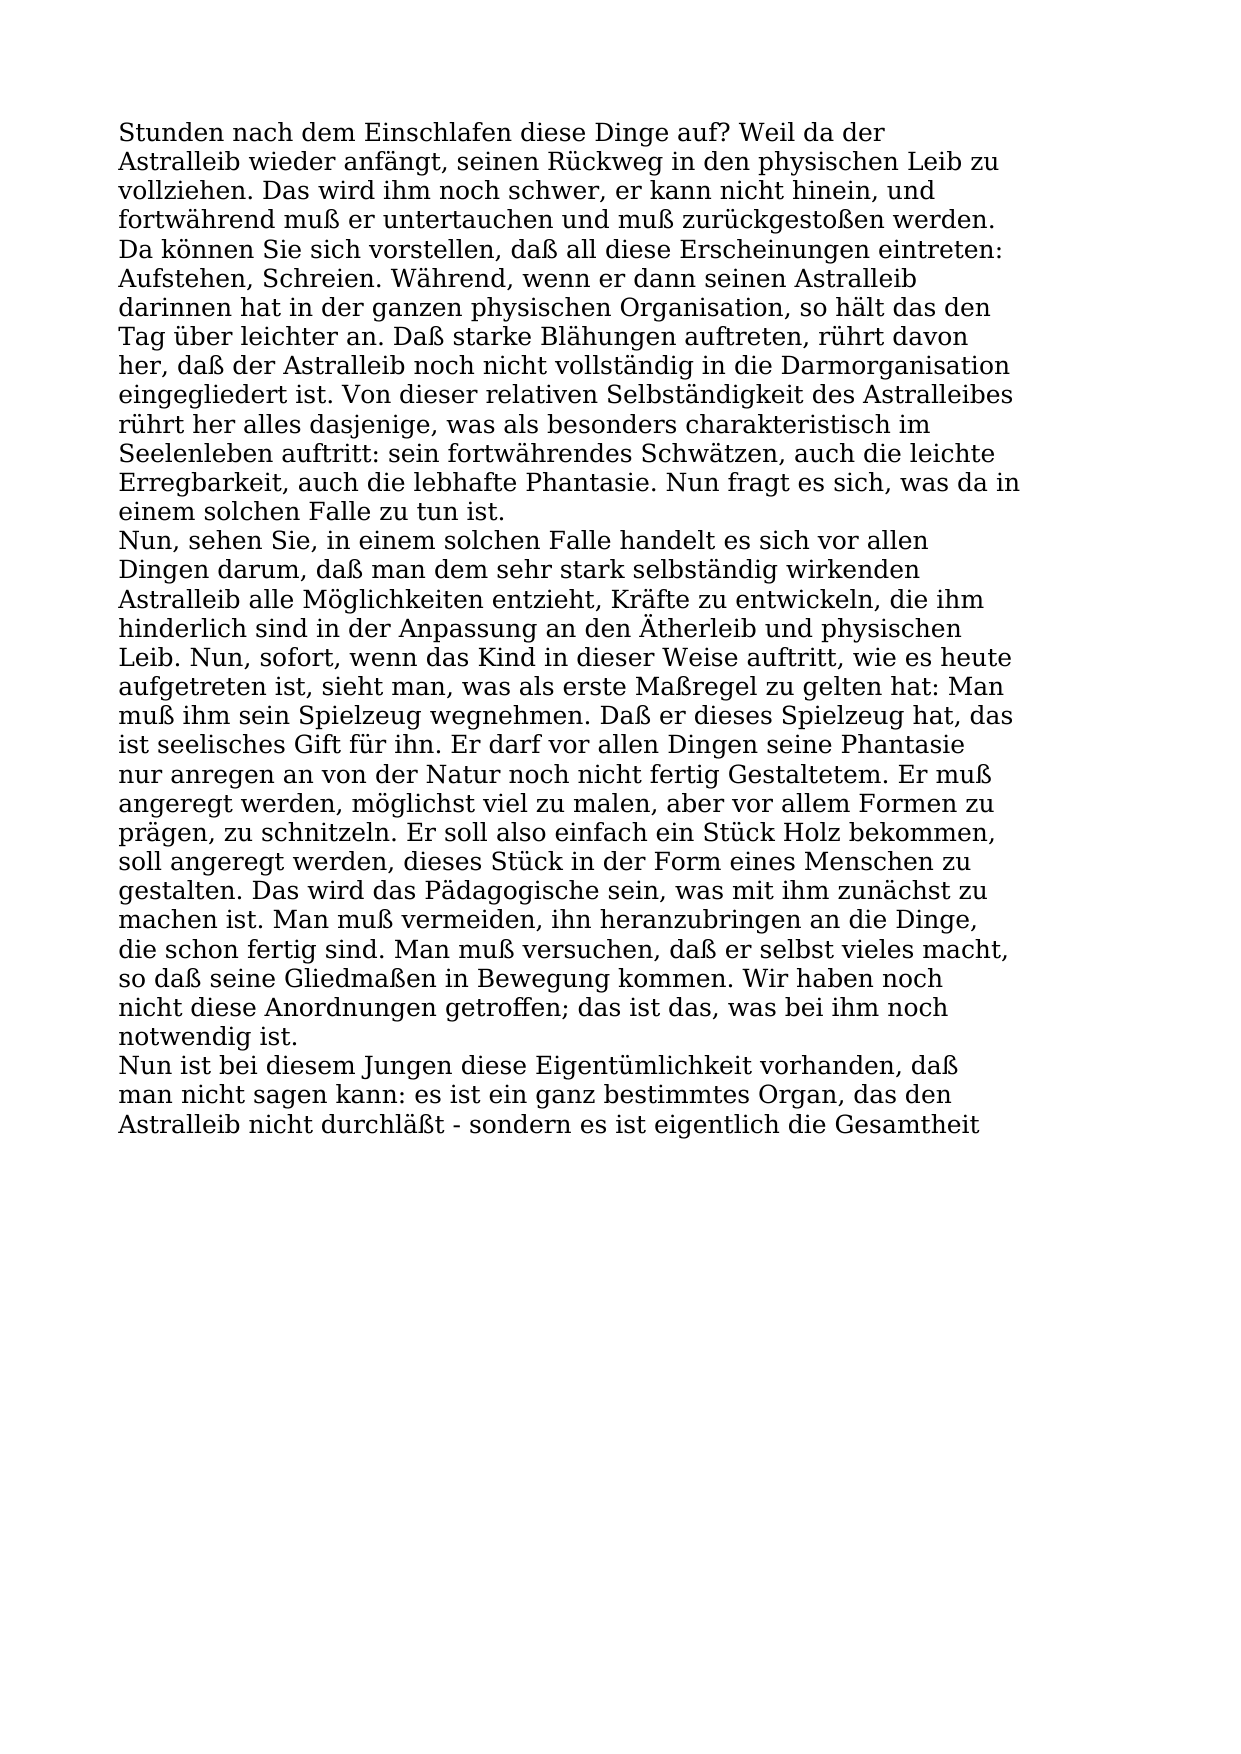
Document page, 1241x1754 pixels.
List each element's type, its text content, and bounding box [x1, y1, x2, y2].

text rührt her alles dasjenige, was als besonders charakteristisch im [118, 410, 1122, 439]
text Erregbarkeit, auch die lebhafte Phantasie. Nun fragt es sich, was da in [118, 468, 1122, 497]
text her, daß der Astralleib noch nicht vollständig in die Darmorganisation [118, 351, 1122, 381]
text Stunden nach dem Einschlafen diese Dinge auf? Weil da der [118, 118, 1122, 147]
text ist seelisches Gift für ihn. Er darf vor allen Dingen seine Phantasie [118, 731, 1122, 760]
text Astralleib alle Möglichkeiten entzieht, Kräfte zu entwickeln, die ihm [118, 585, 1122, 614]
text eingegliedert ist. Von dieser relativen Selbständigkeit des Astralleibes [118, 381, 1122, 410]
text man nicht sagen kann: es ist ein ganz bestimmtes Organ, das den [118, 1081, 1122, 1110]
text aufgetreten ist, sieht man, was als erste Maßregel zu gelten hat: Man [118, 672, 1122, 701]
text vollziehen. Das wird ihm noch schwer, er kann nicht hinein, und [118, 176, 1122, 206]
text Nun ist bei diesem Jungen diese Eigentümlichkeit vorhanden, daß [118, 1051, 1122, 1081]
text Leib. Nun, sofort, wenn das Kind in dieser Weise auftritt, wie es heute [118, 643, 1122, 672]
text Da können Sie sich vorstellen, daß all diese Erscheinungen eintreten: [118, 235, 1122, 264]
text Astralleib nicht durchläßt - sondern es ist eigentlich die Gesamtheit [118, 1110, 1122, 1139]
text darinnen hat in der ganzen physischen Organisation, so hält das den [118, 293, 1122, 322]
text muß ihm sein Spielzeug wegnehmen. Daß er dieses Spielzeug hat, das [118, 701, 1122, 731]
text machen ist. Man muß vermeiden, ihn heranzubringen an die Dinge, [118, 906, 1122, 935]
text Seelenleben auftritt: sein fortwährendes Schwätzen, auch die leichte [118, 439, 1122, 468]
text soll angeregt werden, dieses Stück in der Form eines Menschen zu [118, 847, 1122, 876]
text notwendig ist. [118, 1022, 1122, 1051]
text Nun, sehen Sie, in einem solchen Falle handelt es sich vor allen [118, 526, 1122, 556]
text Astralleib wieder anfängt, seinen Rückweg in den physischen Leib zu [118, 147, 1122, 176]
text so daß seine Gliedmaßen in Bewegung kommen. Wir haben noch [118, 964, 1122, 993]
text die schon fertig sind. Man muß versuchen, daß er selbst vieles macht, [118, 935, 1122, 964]
text hinderlich sind in der Anpassung an den Ätherleib und physischen [118, 614, 1122, 643]
text angeregt werden, möglichst viel zu malen, aber vor allem Formen zu [118, 789, 1122, 818]
text nicht diese Anordnungen getroffen; das ist das, was bei ihm noch [118, 993, 1122, 1022]
text gestalten. Das wird das Pädagogische sein, was mit ihm zunächst zu [118, 876, 1122, 906]
text Dingen darum, daß man dem sehr stark selbständig wirkenden [118, 556, 1122, 585]
text fortwährend muß er untertauchen und muß zurückgestoßen werden. [118, 206, 1122, 235]
text Aufstehen, Schreien. Während, wenn er dann seinen Astralleib [118, 264, 1122, 293]
text prägen, zu schnitzeln. Er soll also einfach ein Stück Holz bekommen, [118, 818, 1122, 847]
text nur anregen an von der Natur noch nicht fertig Gestaltetem. Er muß [118, 760, 1122, 789]
text Tag über leichter an. Daß starke Blähungen auftreten, rührt davon [118, 322, 1122, 351]
text einem solchen Falle zu tun ist. [118, 497, 1122, 526]
